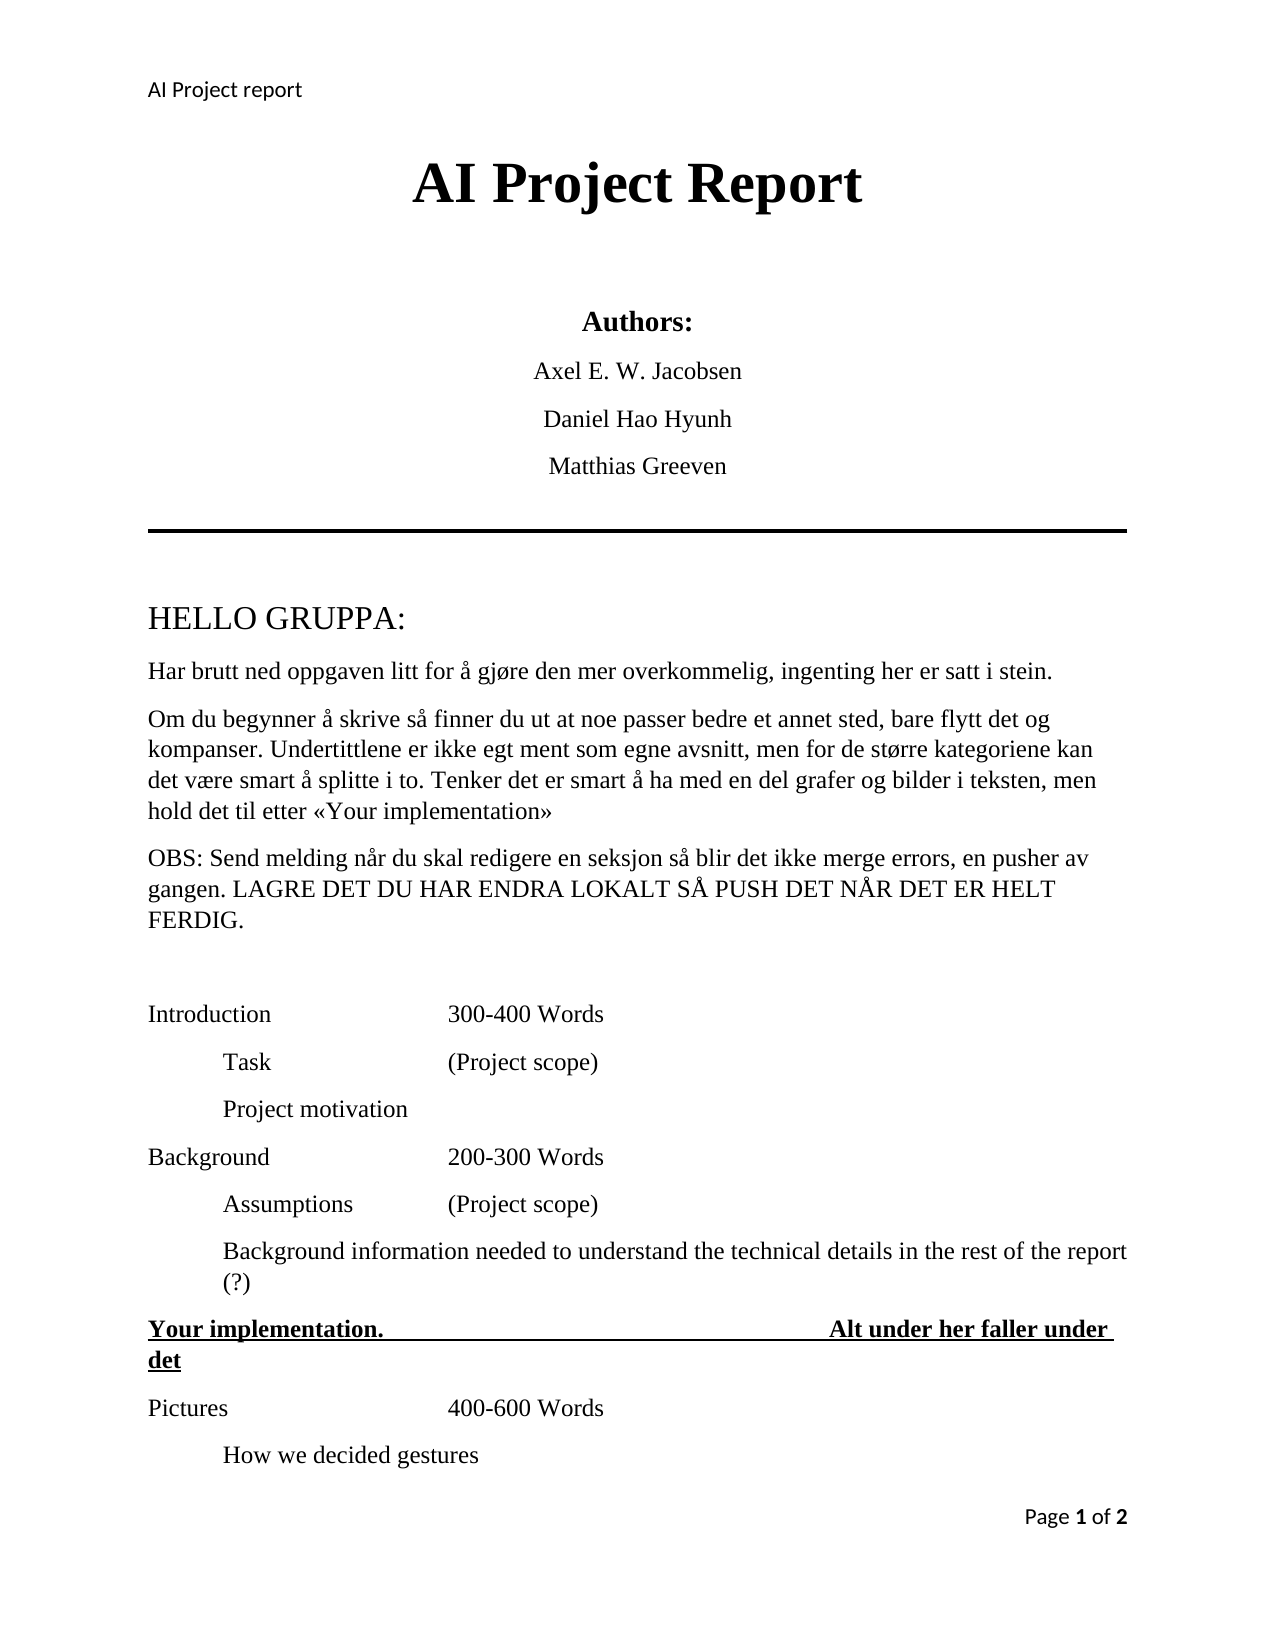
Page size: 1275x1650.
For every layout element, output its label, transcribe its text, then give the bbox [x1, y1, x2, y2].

text Project motivation [148, 1094, 1127, 1123]
text HELLO GRUPPA: [148, 599, 1127, 637]
text OBS: Send melding når du skal redigere en seksjon så blir det ikke merge errors, en pusher av gangen. LAGRE DET DU HAR ENDRA LOKALT SÅ PUSH DET NÅR DET ER HELT FERDIG. [148, 843, 1127, 933]
text Om du begynner å skrive så finner du ut at noe passer bedre et annet sted, bare flytt det og kompanser. Undertittlene er ikke egt ment som egne avsnitt, men for de større kategoriene kan det være smart å splitte i to. Tenker det er smart å ha med en del grafer og bilder i teksten, men hold det til etter «Your implementation» [148, 704, 1127, 824]
text Background information needed to understand the technical details in the rest of the report (?) [223, 1236, 1127, 1296]
text How we decided gestures [148, 1440, 1127, 1469]
text Authors: [148, 304, 1127, 337]
text Axel E. W. Jacobsen [148, 356, 1127, 385]
text Introduction 300-400 Words [148, 999, 1127, 1028]
text Task (Project scope) [148, 1047, 1127, 1076]
text Daniel Hao Hyunh [148, 404, 1127, 433]
text Assumptions (Project scope) [148, 1189, 1127, 1218]
text Matthias Greeven [148, 451, 1127, 480]
text Har brutt ned oppgaven litt for å gjøre den mer overkommelig, ingenting her er satt i stein. [148, 656, 1127, 685]
text Pictures 400-600 Words [148, 1393, 1127, 1421]
text AI Project Report [148, 148, 1127, 215]
text Background 200-300 Words [148, 1142, 1127, 1170]
text Your implementation. Alt under her faller under det [148, 1314, 1127, 1374]
